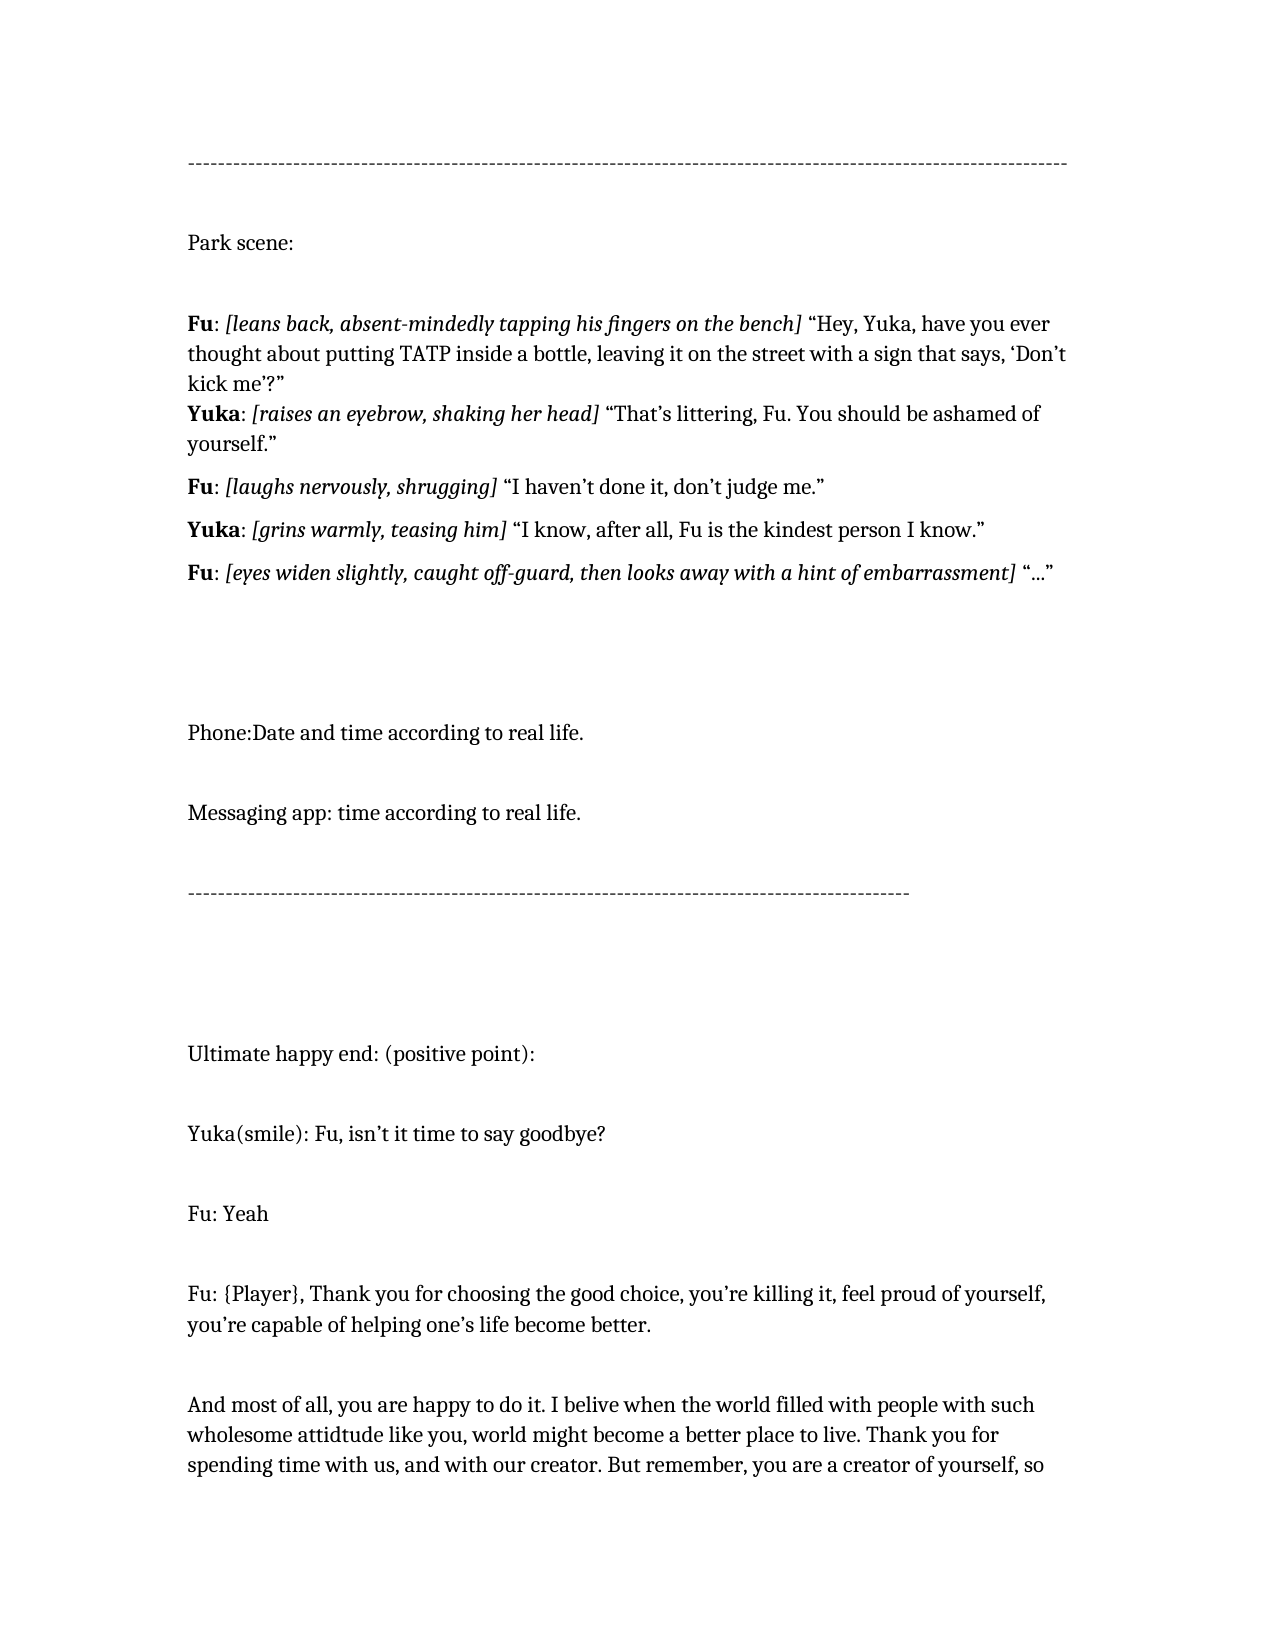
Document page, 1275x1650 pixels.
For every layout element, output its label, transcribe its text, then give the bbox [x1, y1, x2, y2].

text Fu: Yeah [187, 1201, 1087, 1227]
text Fu: {Player}, Thank you for choosing the good choice, you’re killing it, feel proud of yourself, you’re capable of helping one’s life become better. [187, 1281, 1087, 1338]
text Fu: [eyes widen slightly, caught off-guard, then looks away with a hint of embarrassment] “...” [187, 559, 1087, 586]
text Yuka: [raises an eyebrow, shaking her head] “That’s littering, Fu. You should be ashamed of yourself.” [187, 401, 1087, 458]
text Yuka: [grins warmly, teasing him] “I know, after all, Fu is the kindest person I know.” [187, 517, 1087, 543]
text Park scene: [187, 230, 1087, 257]
text ------------------------------------------------------------------------------------------------ [187, 880, 1087, 907]
text Phone:Date and time according to real life. [187, 720, 1087, 746]
text Yuka(smile): Fu, isn’t it time to say goodbye? [187, 1121, 1087, 1147]
text Messaging app: time according to real life. [187, 800, 1087, 826]
text --------------------------------------------------------------------------------------------------------------------- [187, 150, 1087, 176]
text And most of all, you are happy to do it. I belive when the world filled with people with such wholesome attidtude like you, world might become a better place to live. Thank you for spending time with us, and with our creator. But remember, you are a creator of yourself, so [187, 1392, 1087, 1478]
text Fu: [leans back, absent-mindedly tapping his fingers on the bench] “Hey, Yuka, have you ever thought about putting TATP inside a bottle, leaving it on the street with a sign that says, ‘Don’t kick me’?” [187, 310, 1087, 397]
text Ultimate happy end: (positive point): [187, 1041, 1087, 1067]
text Fu: [laughs nervously, shrugging] “I haven’t done it, don’t judge me.” [187, 474, 1087, 500]
